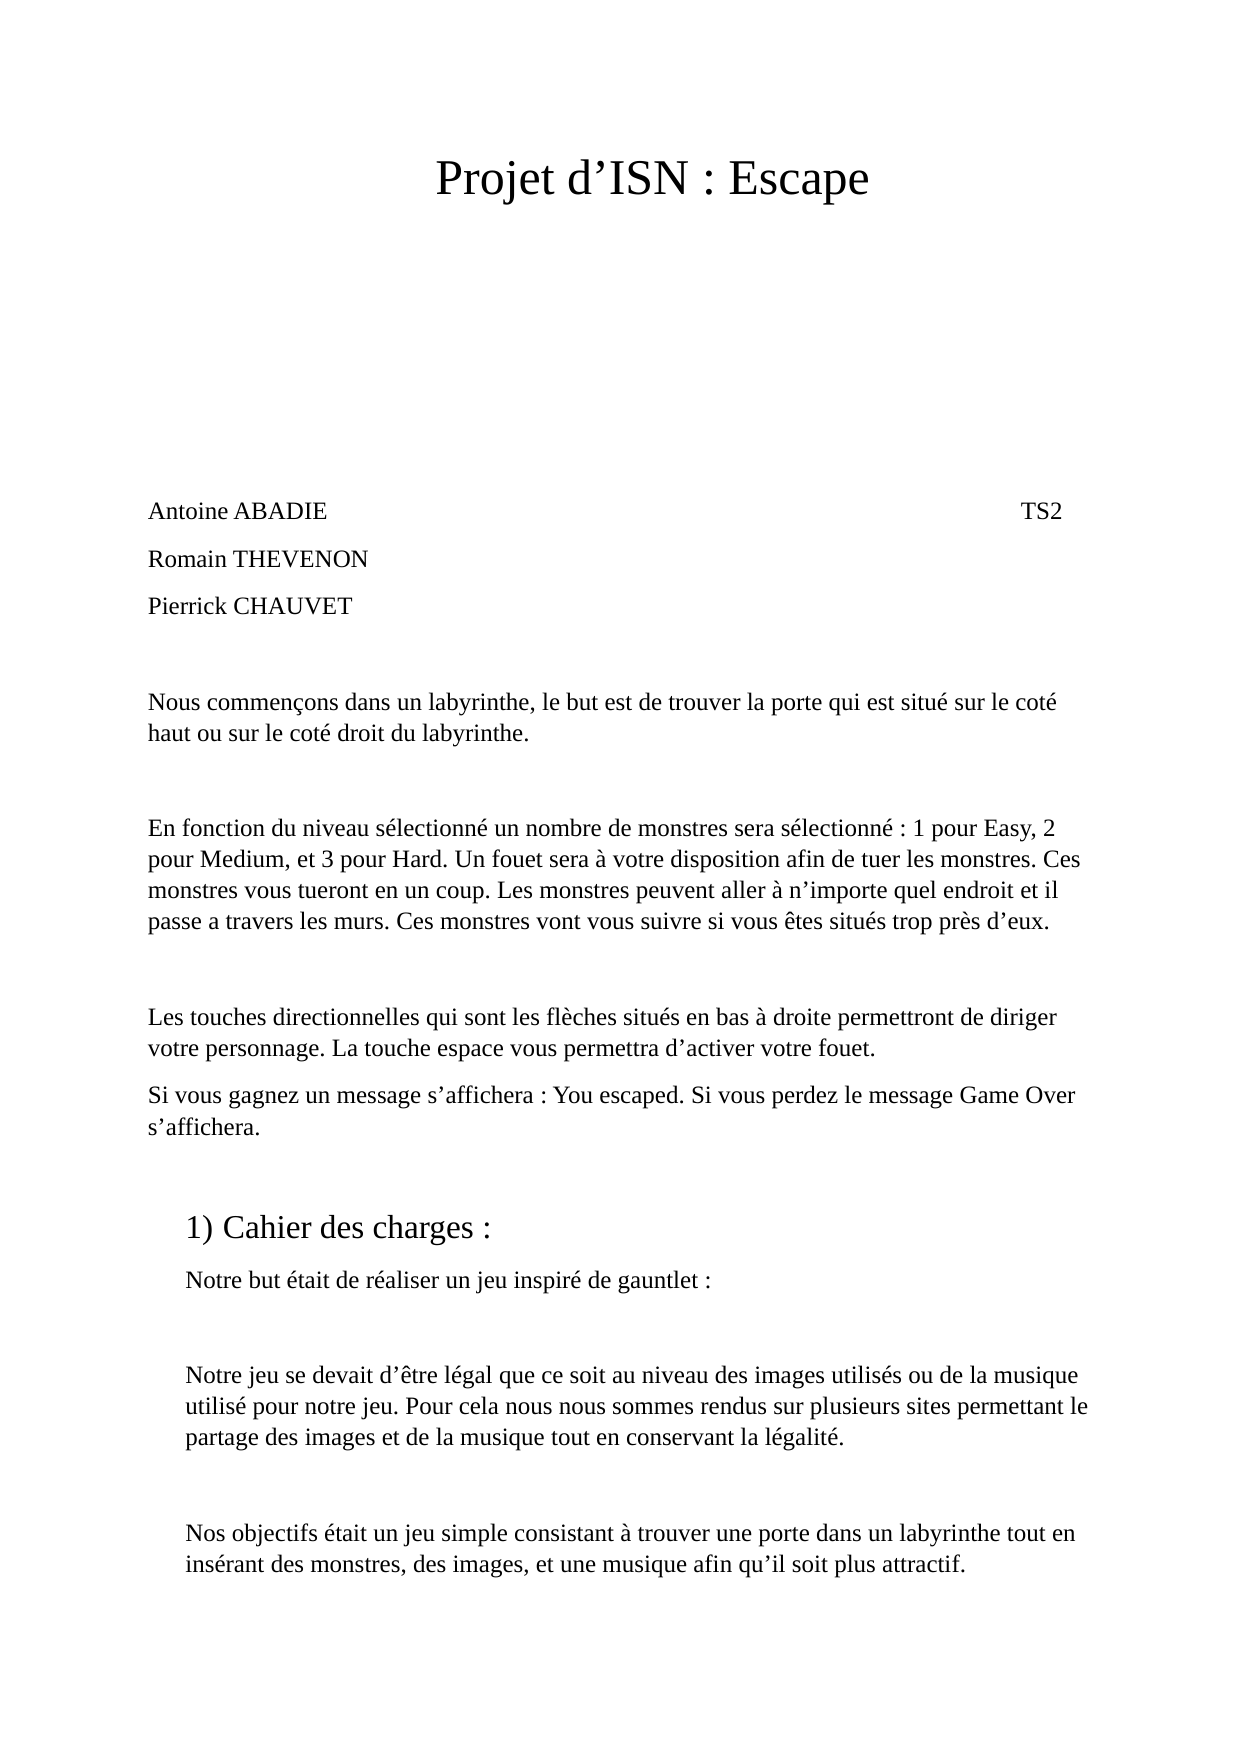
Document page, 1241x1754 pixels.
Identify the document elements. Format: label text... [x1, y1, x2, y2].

text Antoine ABADIE TS2 [148, 496, 1093, 525]
text Notre jeu se devait d’être légal que ce soit au niveau des images utilisés ou de la musique utilisé pour notre jeu. Pour cela nous nous sommes rendus sur plusieurs sites permettant le partage des images et de la musique tout en conservant la légalité. [185, 1360, 1093, 1451]
text Pierrick CHAUVET [148, 591, 1093, 620]
list Cahier des charges : [185, 1207, 1093, 1245]
text Si vous gagnez un message s’affichera : You escaped. Si vous perdez le message Game Over s’affichera. [148, 1081, 1093, 1140]
text Les touches directionnelles qui sont les flèches situés en bas à droite permettront de diriger votre personnage. La touche espace vous permettra d’activer votre fouet. [148, 1002, 1093, 1062]
text Nos objectifs était un jeu simple consistant à trouver une porte dans un labyrinthe tout en insérant des monstres, des images, et une musique afin qu’il soit plus attractif. [185, 1518, 1093, 1578]
text Nous commençons dans un labyrinthe, le but est de trouver la porte qui est situé sur le coté haut ou sur le coté droit du labyrinthe. [148, 687, 1093, 747]
text Projet d’ISN : Escape [148, 148, 1093, 205]
text En fonction du niveau sélectionné un nombre de monstres sera sélectionné : 1 pour Easy, 2 pour Medium, et 3 pour Hard. Un fouet sera à votre disposition afin de tuer les monstres. Ces monstres vous tueront en un coup. Les monstres peuvent aller à n’importe quel endroit et il passe a travers les murs. Ces monstres vont vous suivre si vous êtes situés trop près d’eux. [148, 813, 1093, 935]
text Romain THEVENON [148, 544, 1093, 572]
text Notre but était de réaliser un jeu inspiré de gauntlet : [185, 1265, 1093, 1294]
